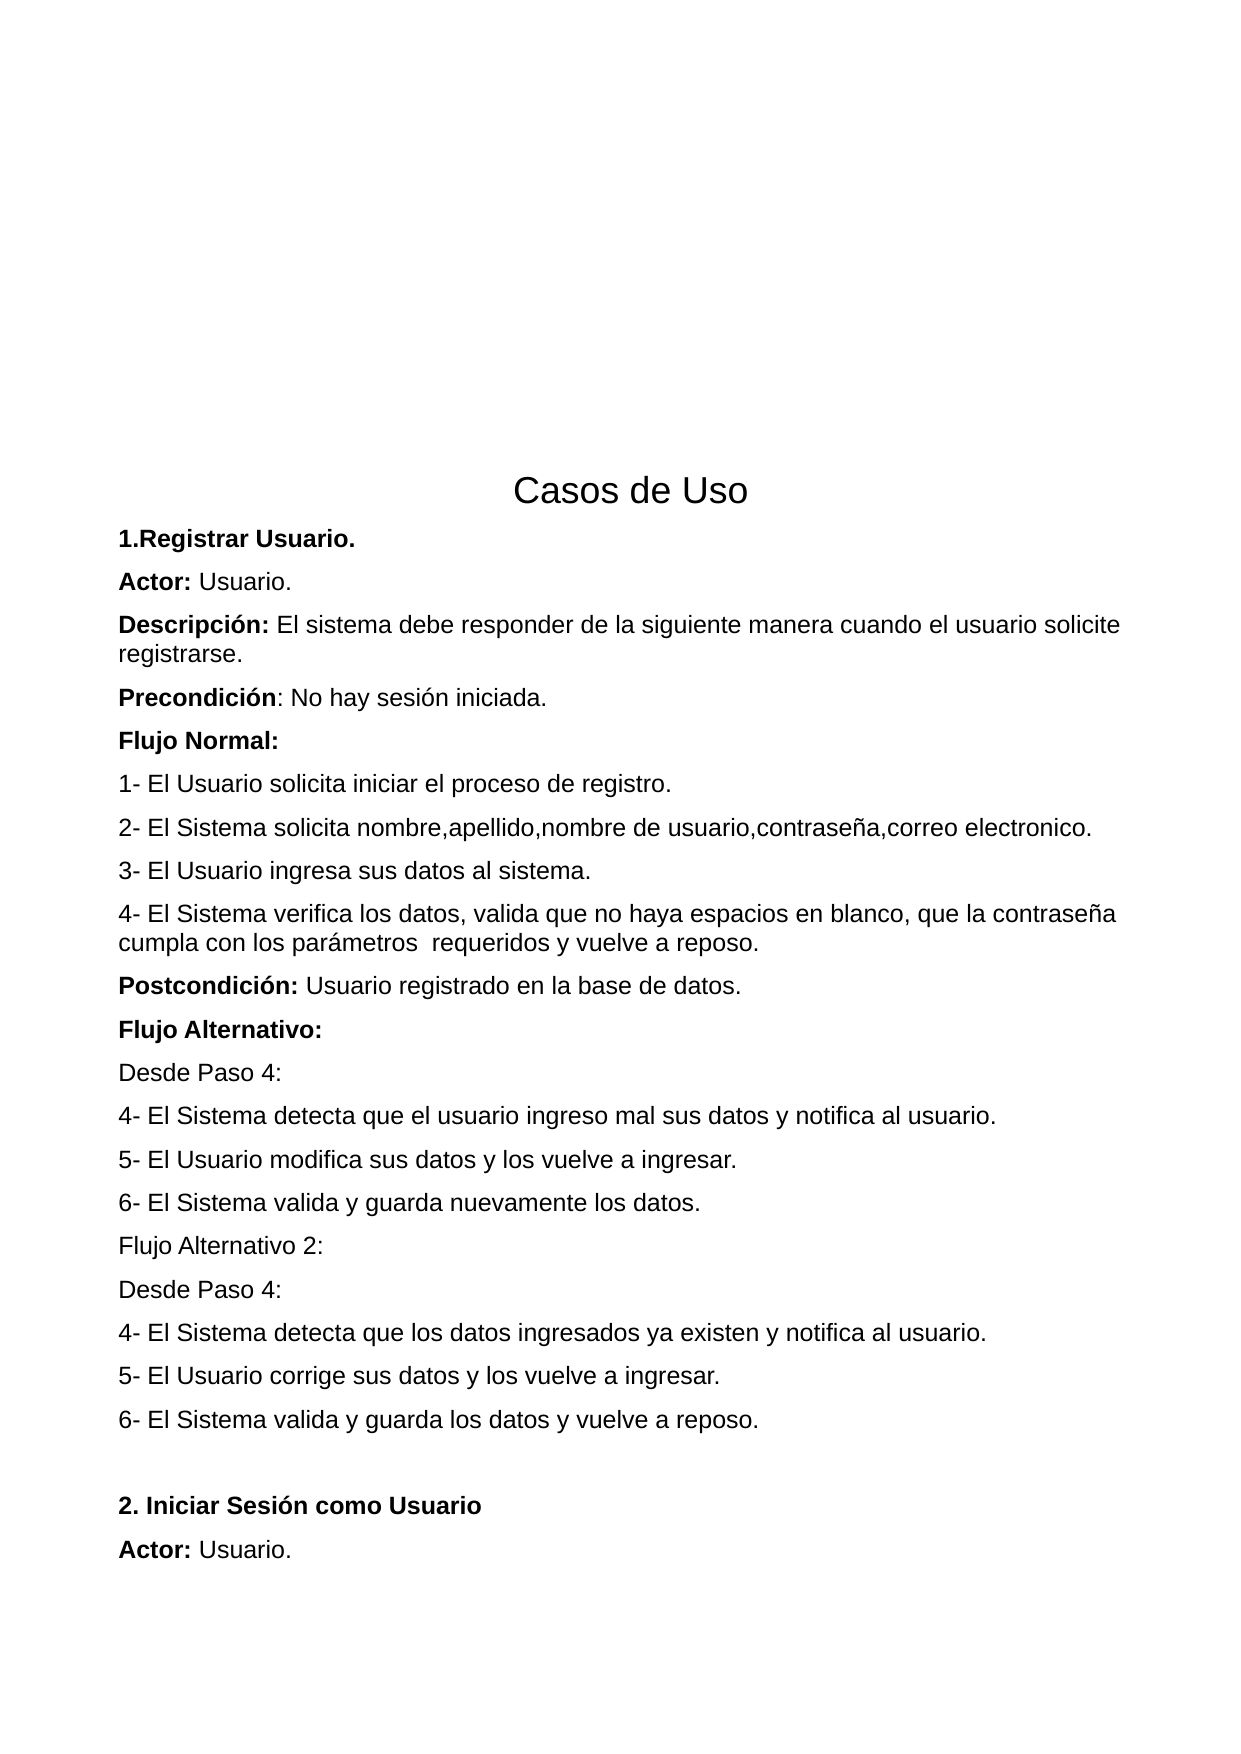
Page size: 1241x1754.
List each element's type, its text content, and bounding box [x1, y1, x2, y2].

text 2. Iniciar Sesión como Usuario [118, 1491, 1122, 1520]
text 6- El Sistema valida y guarda nuevamente los datos. [118, 1188, 1122, 1217]
text 4- El Sistema detecta que los datos ingresados ya existen y notifica al usuario. [118, 1318, 1122, 1347]
text 4- El Sistema detecta que el usuario ingreso mal sus datos y notifica al usuario. [118, 1101, 1122, 1130]
text Flujo Normal: [118, 726, 1122, 755]
text Flujo Alternativo: [118, 1015, 1122, 1043]
text 4- El Sistema verifica los datos, valida que no haya espacios en blanco, que la contraseña cumpla con los parámetros requeridos y vuelve a reposo. [118, 899, 1122, 957]
text Desde Paso 4: [118, 1275, 1122, 1303]
text Actor: Usuario. [118, 1535, 1122, 1563]
subtitle Casos de Uso [118, 468, 1122, 511]
text Flujo Alternativo 2: [118, 1231, 1122, 1260]
text 1- El Usuario solicita iniciar el proceso de registro. [118, 769, 1122, 798]
text 5- El Usuario modifica sus datos y los vuelve a ingresar. [118, 1145, 1122, 1173]
text 5- El Usuario corrige sus datos y los vuelve a ingresar. [118, 1361, 1122, 1390]
text Desde Paso 4: [118, 1058, 1122, 1087]
text 2- El Sistema solicita nombre,apellido,nombre de usuario,contraseña,correo electronico. [118, 813, 1122, 841]
text 1.Registrar Usuario. [118, 524, 1122, 553]
text Actor: Usuario. [118, 567, 1122, 596]
text Descripción: El sistema debe responder de la siguiente manera cuando el usuario solicite registrarse. [118, 611, 1122, 668]
text Postcondición: Usuario registrado en la base de datos. [118, 971, 1122, 1000]
text Precondición: No hay sesión iniciada. [118, 683, 1122, 711]
text 6- El Sistema valida y guarda los datos y vuelve a reposo. [118, 1405, 1122, 1433]
text 3- El Usuario ingresa sus datos al sistema. [118, 856, 1122, 885]
